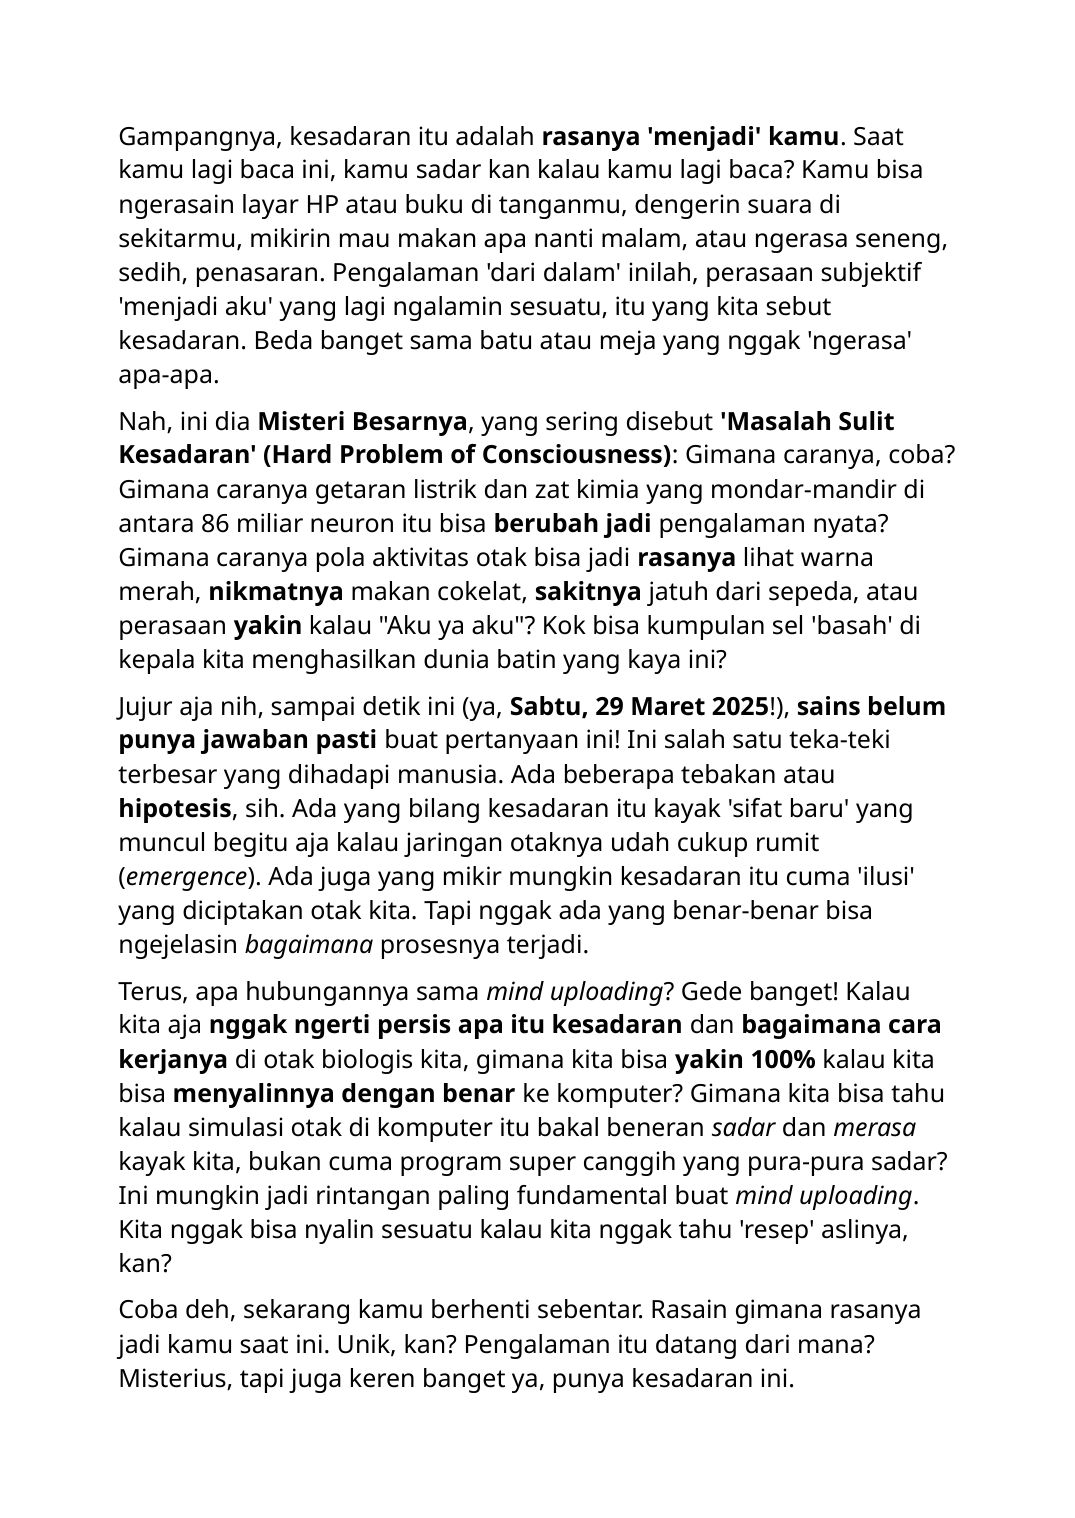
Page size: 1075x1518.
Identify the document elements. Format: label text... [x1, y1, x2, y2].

text Jujur aja nih, sampai detik ini (ya, Sabtu, 29 Maret 2025!), sains belum punya jawaban pasti buat pertanyaan ini! Ini salah satu teka-teki terbesar yang dihadapi manusia. Ada beberapa tebakan atau hipotesis, sih. Ada yang bilang kesadaran itu kayak 'sifat baru' yang muncul begitu aja kalau jaringan otaknya udah cukup rumit (emergence). Ada juga yang mikir mungkin kesadaran itu cuma 'ilusi' yang diciptakan otak kita. Tapi nggak ada yang benar-benar bisa ngejelasin bagaimana prosesnya terjadi. [118, 688, 957, 961]
text Nah, ini dia Misteri Besarnya, yang sering disebut 'Masalah Sulit Kesadaran' (Hard Problem of Consciousness): Gimana caranya, coba? Gimana caranya getaran listrik dan zat kimia yang mondar-mandir di antara 86 miliar neuron itu bisa berubah jadi pengalaman nyata? Gimana caranya pola aktivitas otak bisa jadi rasanya lihat warna merah, nikmatnya makan cokelat, sakitnya jatuh dari sepeda, atau perasaan yakin kalau "Aku ya aku"? Kok bisa kumpulan sel 'basah' di kepala kita menghasilkan dunia batin yang kaya ini? [118, 403, 957, 676]
text Gampangnya, kesadaran itu adalah rasanya 'menjadi' kamu. Saat kamu lagi baca ini, kamu sadar kan kalau kamu lagi baca? Kamu bisa ngerasain layar HP atau buku di tanganmu, dengerin suara di sekitarmu, mikirin mau makan apa nanti malam, atau ngerasa seneng, sedih, penasaran. Pengalaman 'dari dalam' inilah, perasaan subjektif 'menjadi aku' yang lagi ngalamin sesuatu, itu yang kita sebut kesadaran. Beda banget sama batu atau meja yang nggak 'ngerasa' apa-apa. [118, 118, 957, 391]
text Terus, apa hubungannya sama mind uploading? Gede banget! Kalau kita aja nggak ngerti persis apa itu kesadaran dan bagaimana cara kerjanya di otak biologis kita, gimana kita bisa yakin 100% kalau kita bisa menyalinnya dengan benar ke komputer? Gimana kita bisa tahu kalau simulasi otak di komputer itu bakal beneran sadar dan merasa kayak kita, bukan cuma program super canggih yang pura-pura sadar? Ini mungkin jadi rintangan paling fundamental buat mind uploading. Kita nggak bisa nyalin sesuatu kalau kita nggak tahu 'resep' aslinya, kan? [118, 973, 957, 1280]
text Coba deh, sekarang kamu berhenti sebentar. Rasain gimana rasanya jadi kamu saat ini. Unik, kan? Pengalaman itu datang dari mana? Misterius, tapi juga keren banget ya, punya kesadaran ini. [118, 1292, 957, 1394]
